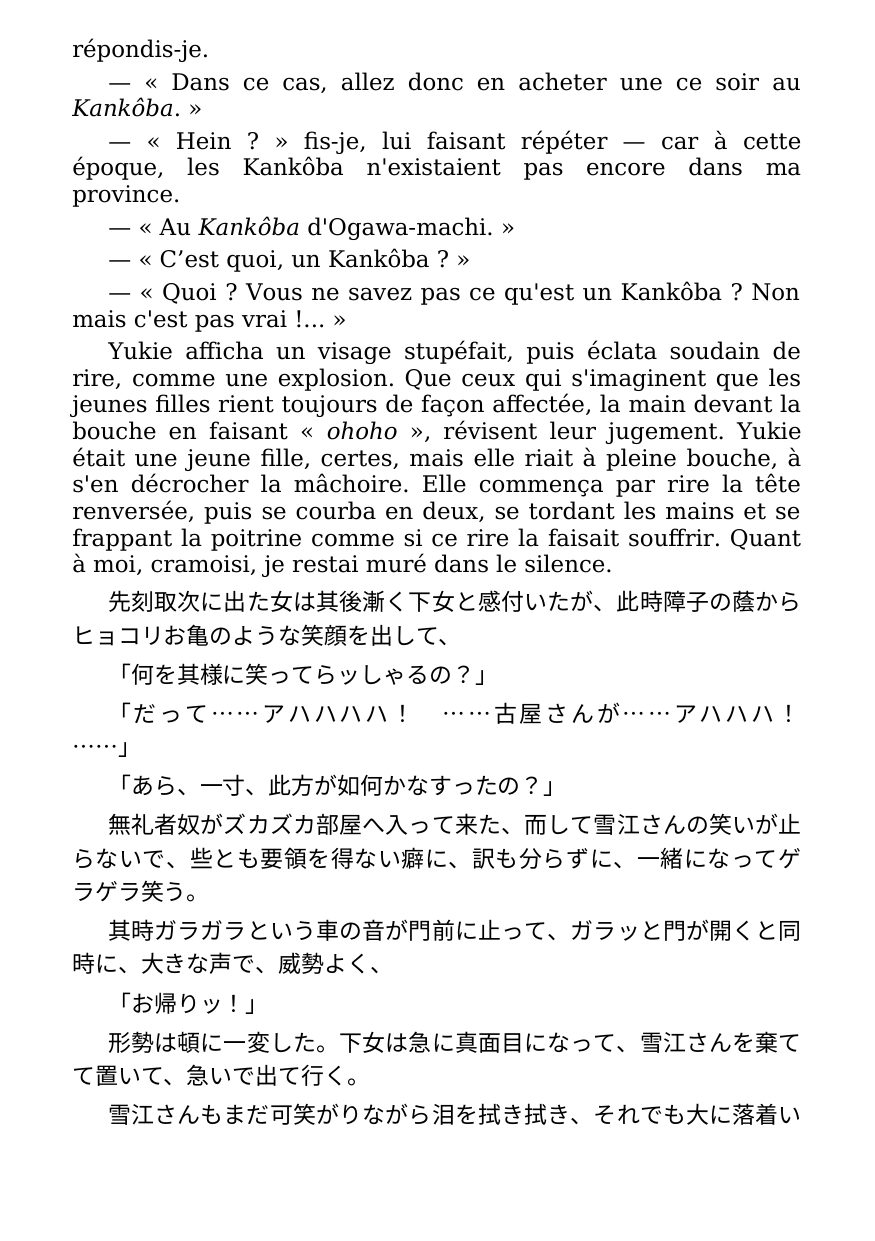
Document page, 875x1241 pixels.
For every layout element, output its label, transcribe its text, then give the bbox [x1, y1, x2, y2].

text — « Quoi ? Vous ne savez pas ce qu'est un Kankôba ? Non mais c'est pas vrai !... » [72, 279, 802, 332]
text 無礼者奴がズカズカ部屋へ入って来た、而して雪江さんの笑いが止らないで、些とも要領を得ない癖に、訳も分らずに、一緒になってゲラゲラ笑う。 [72, 807, 802, 907]
text 「あら、一寸、此方が如何かなすったの？」 [72, 768, 802, 801]
text 形勢は頓に一変した。下女は急に真面目になって、雪江さんを棄てて置いて、急いで出て行く。 [72, 1024, 802, 1091]
text — « Au Kankôba d'Ogawa-machi. » [72, 214, 802, 241]
text — « C’est quoi, un Kankôba ? » [72, 246, 802, 273]
text — « Hein ? » fis-je, lui faisant répéter — car à cette époque, les Kankôba n'existaient pas encore dans ma province. [72, 128, 802, 208]
text Yukie afficha un visage stupéfait, puis éclata soudain de rire, comme une explosion. Que ceux qui s'imaginent que les jeunes filles rient toujours de façon affectée, la main devant la bouche en faisant « ohoho », révisent leur jugement. Yukie était une jeune fille, certes, mais elle riait à pleine bouche, à s'en décrocher la mâchoire. Elle commença par rire la tête renversée, puis se courba en deux, se tordant les mains et se frappant la poitrine comme si ce rire la faisait souffrir. Quant à moi, cramoisi, je restai muré dans le silence. [72, 338, 802, 578]
text 「だって……アハハハハ！ ……古屋さんが……アハハハ！ ……」 [72, 696, 802, 762]
text 「何を其様に笑ってらッしゃるの？」 [72, 657, 802, 690]
text 「お帰りッ！」 [72, 985, 802, 1019]
text — « Dans ce cas, allez donc en acheter une ce soir au Kankôba. » [72, 69, 802, 122]
text répondis-je. [72, 36, 802, 63]
text 雪江さんもまだ可笑がりながら泪を拭き拭き、それでも大に落着い [72, 1097, 802, 1130]
text 其時ガラガラという車の音が門前に止って、ガラッと門が開くと同時に、大きな声で、威勢よく、 [72, 913, 802, 979]
text 先刻取次に出た女は其後漸く下女と感付いたが、此時障子の蔭からヒョコリお亀のような笑顔を出して、 [72, 584, 802, 651]
